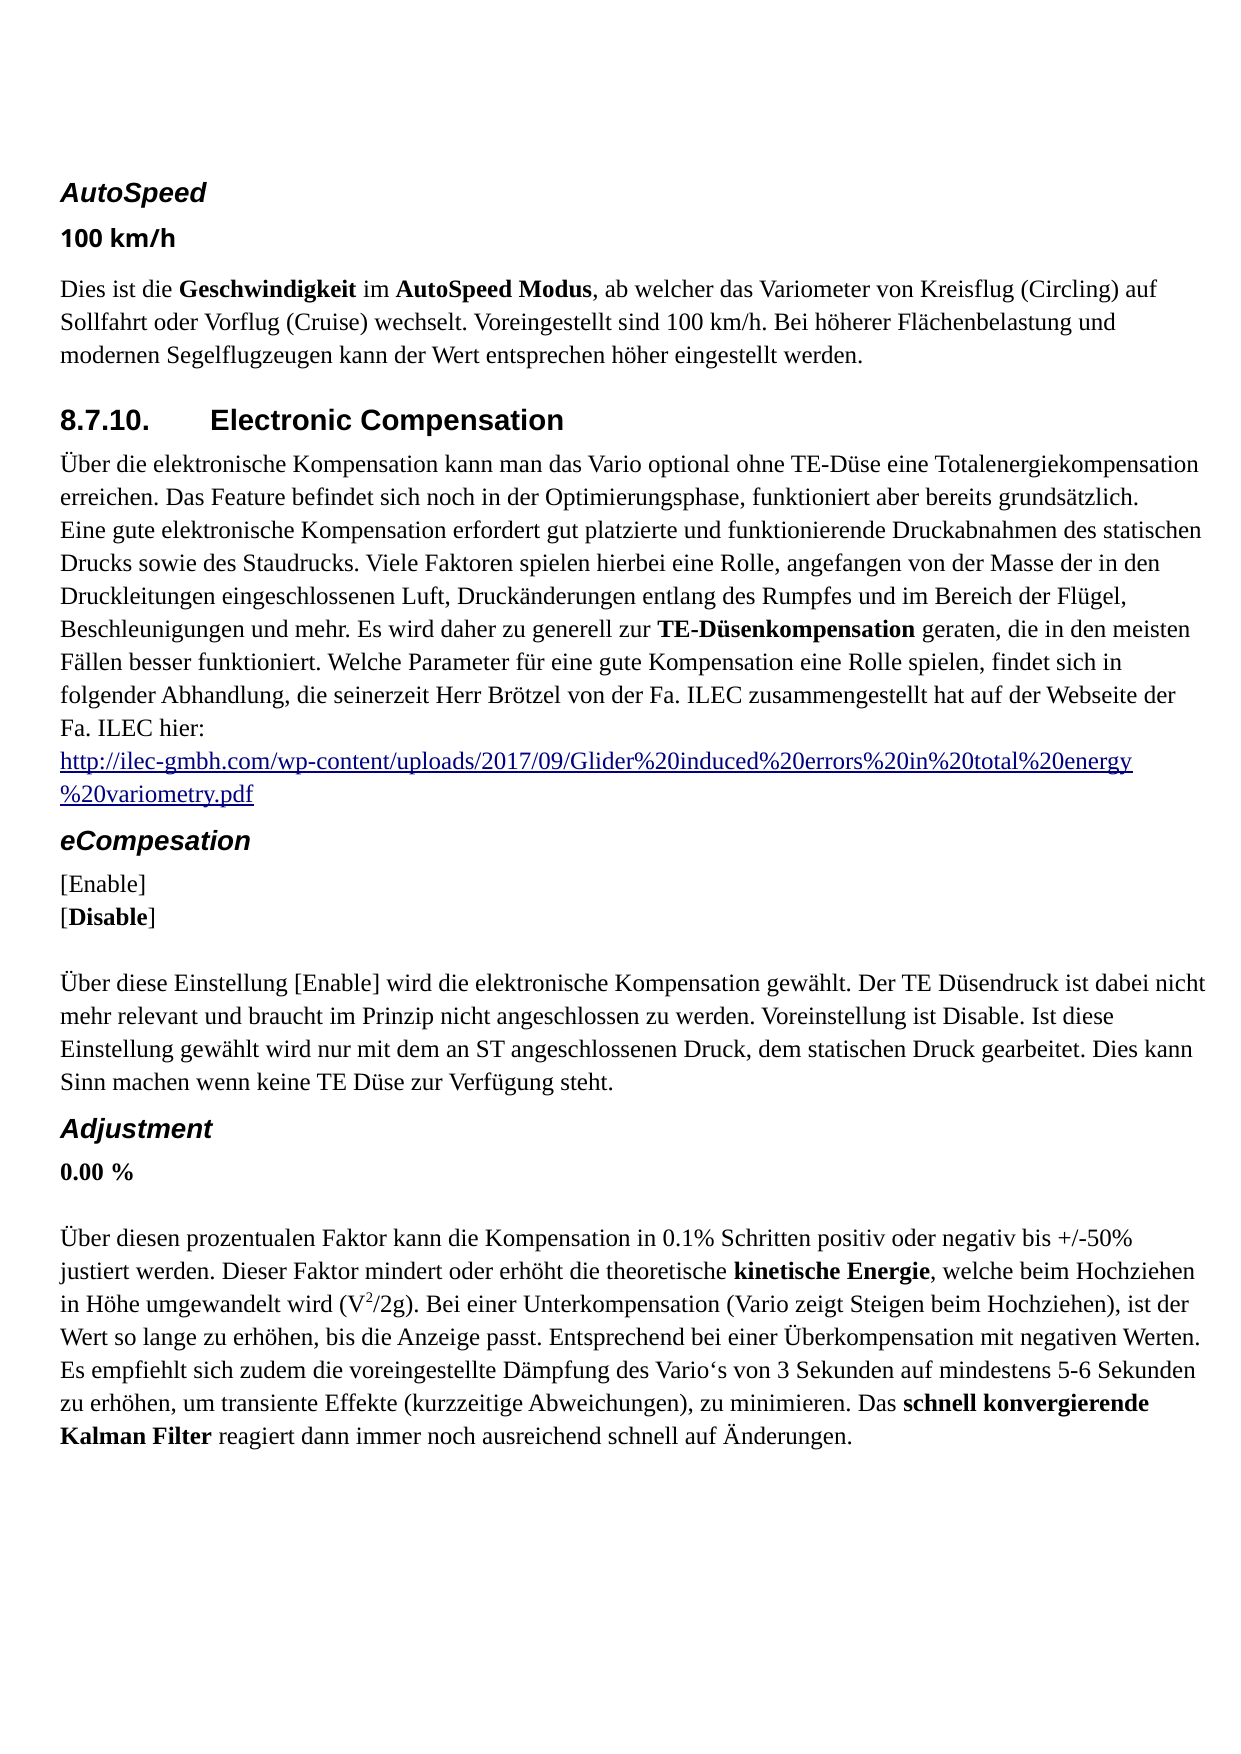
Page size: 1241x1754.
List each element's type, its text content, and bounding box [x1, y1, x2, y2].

text http://ilec-gmbh.com/wp-content/uploads/2017/09/Glider%20induced%20errors%20in%20total%20energy%20variometry.pdf [60, 746, 1207, 808]
subtitle Adjustment [60, 1113, 1207, 1144]
text 0.00 % [60, 1157, 1207, 1186]
text Eine gute elektronische Kompensation erfordert gut platzierte und funktionierende Druckabnahmen des statischen Drucks sowie des Staudrucks. Viele Faktoren spielen hierbei eine Rolle, angefangen von der Masse der in den Druckleitungen eingeschlossenen Luft, Druckänderungen entlang des Rumpfes und im Bereich der Flügel, Beschleunigungen und mehr. Es wird daher zu generell zur TE-Düsenkompensation geraten, die in den meisten Fällen besser funktioniert. Welche Parameter für eine gute Kompensation eine Rolle spielen, findet sich in folgender Abhandlung, die seinerzeit Herr Brötzel von der Fa. ILEC zusammengestellt hat auf der Webseite der Fa. ILEC hier: [60, 515, 1207, 742]
text 100 km/h [60, 221, 1207, 255]
subtitle AutoSpeed [60, 176, 1207, 208]
text [Enable] [60, 869, 1207, 898]
subtitle Electronic Compensation [60, 403, 1207, 436]
text Über diesen prozentualen Faktor kann die Kompensation in 0.1% Schritten positiv oder negativ bis +/-50% justiert werden. Dieser Faktor mindert oder erhöht die theoretische kinetische Energie, welche beim Hochziehen in Höhe umgewandelt wird (V2/2g). Bei einer Unterkompensation (Vario zeigt Steigen beim Hochziehen), ist der Wert so lange zu erhöhen, bis die Anzeige passt. Entsprechend bei einer Überkompensation mit negativen Werten. Es empfiehlt sich zudem die voreingestellte Dämpfung des Vario‘s von 3 Sekunden auf mindestens 5-6 Sekunden zu erhöhen, um transiente Effekte (kurzzeitige Abweichungen), zu minimieren. Das schnell konvergierende Kalman Filter reagiert dann immer noch ausreichend schnell auf Änderungen. [60, 1223, 1207, 1450]
text Dies ist die Geschwindigkeit im AutoSpeed Modus, ab welcher das Variometer von Kreisflug (Circling) auf Sollfahrt oder Vorflug (Cruise) wechselt. Voreingestellt sind 100 km/h. Bei höherer Flächenbelastung und modernen Segelflugzeugen kann der Wert entsprechen höher eingestellt werden. [60, 274, 1207, 369]
subtitle eCompesation [60, 825, 1207, 857]
text Über diese Einstellung [Enable] wird die elektronische Kompensation gewählt. Der TE Düsendruck ist dabei nicht mehr relevant und braucht im Prinzip nicht angeschlossen zu werden. Voreinstellung ist Disable. Ist diese Einstellung gewählt wird nur mit dem an ST angeschlossenen Druck, dem statischen Druck gearbeitet. Dies kann Sinn machen wenn keine TE Düse zur Verfügung steht. [60, 968, 1207, 1096]
text Über die elektronische Kompensation kann man das Vario optional ohne TE-Düse eine Totalenergiekompensation erreichen. Das Feature befindet sich noch in der Optimierungsphase, funktioniert aber bereits grundsätzlich. [60, 449, 1207, 511]
text [Disable] [60, 902, 1207, 931]
